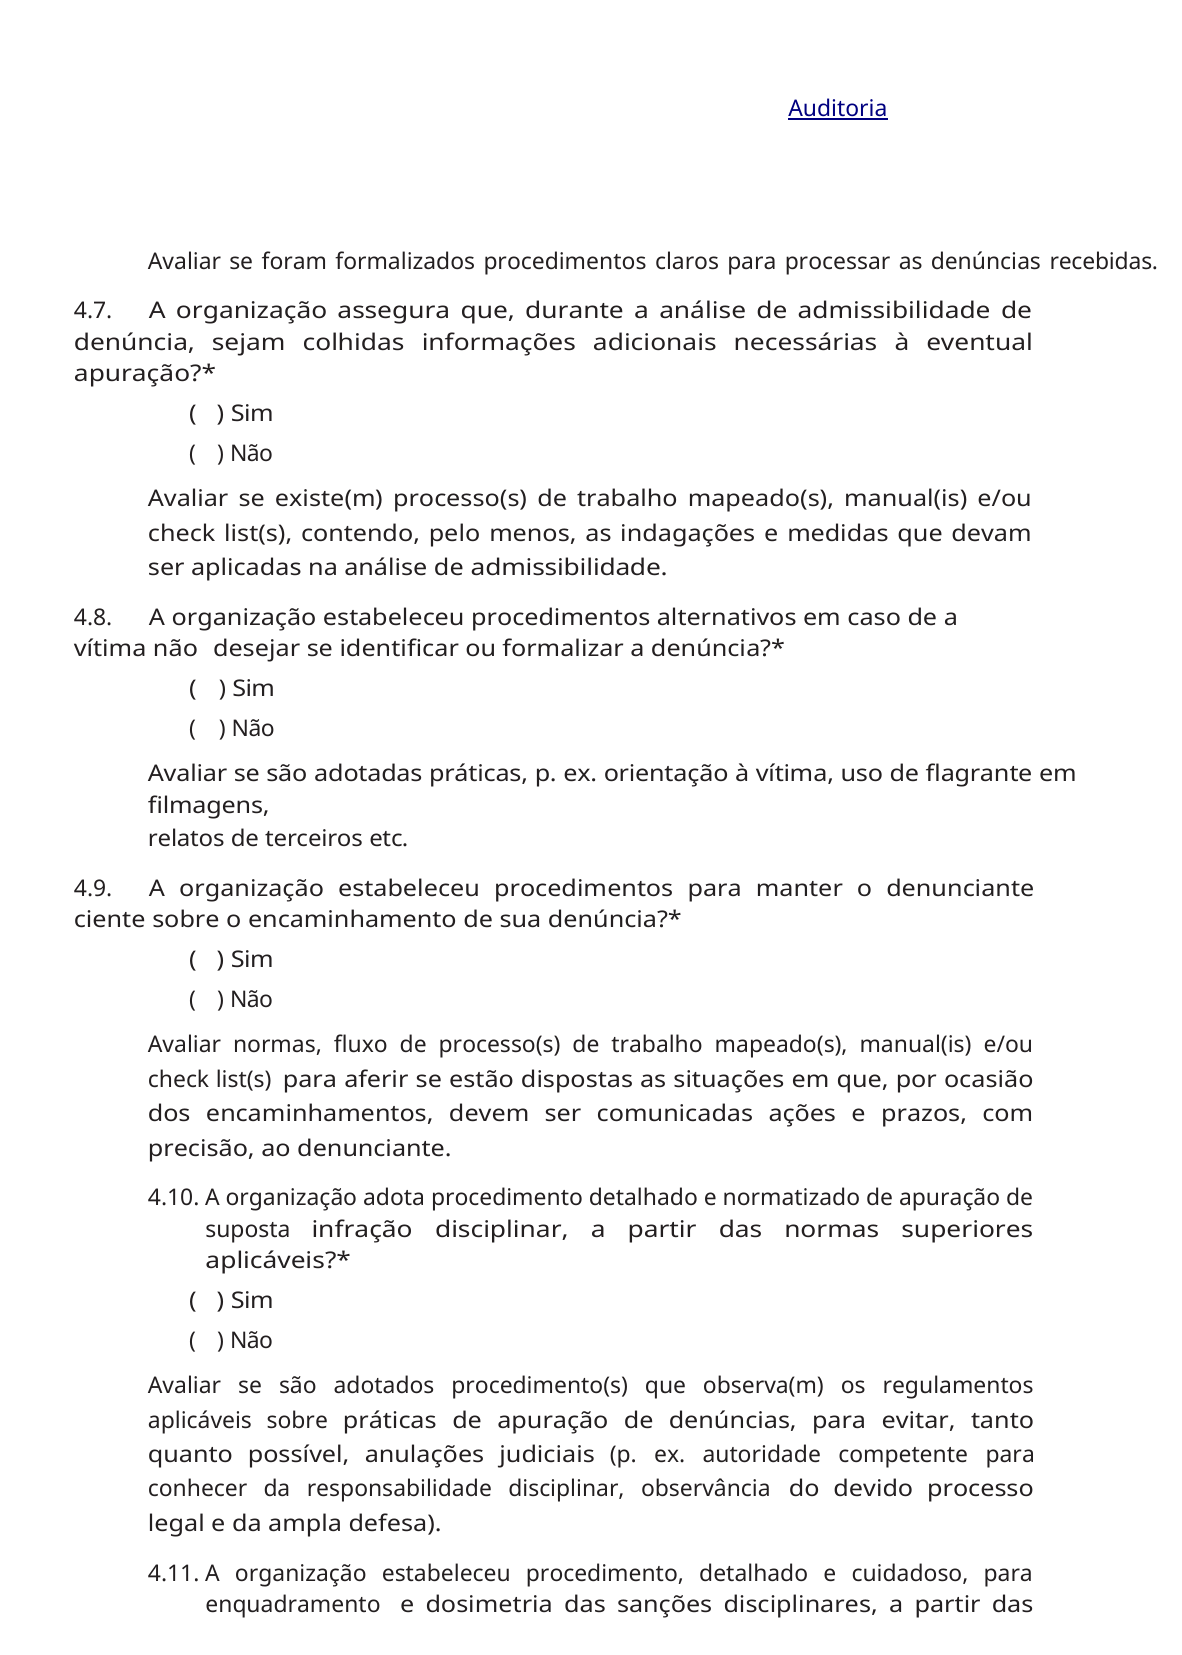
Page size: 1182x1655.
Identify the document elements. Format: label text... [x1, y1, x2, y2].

text ( ) Sim [189, 943, 1181, 974]
text ( ) Sim [189, 672, 1181, 703]
list A organização adota procedimento detalhado e normatizado de apuração de suposta infração disciplinar, a partir das normas superiores aplicáveis?* [148, 1181, 1034, 1276]
text ( ) Não [189, 437, 1181, 468]
text ( ) Não [189, 983, 1181, 1014]
text Avaliar normas, fluxo de processo(s) de trabalho mapeado(s), manual(is) e/ou check list(s) para aferir se estão dispostas as situações em que, por ocasião dos encaminhamentos, devem ser comunicadas ações e prazos, com precisão, ao denunciante. [148, 1028, 1034, 1163]
list A organização estabeleceu procedimentos alternativos em caso de a vítima não desejar se identificar ou formalizar a denúncia?* [74, 601, 1034, 664]
text ( ) Sim [189, 397, 1181, 428]
text ( ) Não [189, 712, 1181, 743]
text relatos de terceiros etc. [148, 822, 1181, 854]
text Avaliar se são adotadas práticas, p. ex. orientação à vítima, uso de flagrante em filmagens, [148, 757, 1181, 820]
text ( ) Não [189, 1324, 1181, 1355]
text ( ) Sim [189, 1284, 1181, 1315]
text Avaliar se foram formalizados procedimentos claros para processar as denúncias recebidas. [148, 245, 1181, 276]
text Avaliar se são adotados procedimento(s) que observa(m) os regulamentos aplicáveis sobre práticas de apuração de denúncias, para evitar, tanto quanto possível, anulações judiciais (p. ex. autoridade competente para conhecer da responsabilidade disciplinar, observância do devido processo legal e da ampla defesa). [148, 1369, 1034, 1538]
list A organização estabeleceu procedimentos para manter o denunciante ciente sobre o encaminhamento de sua denúncia?* [74, 872, 1034, 935]
text Avaliar se existe(m) processo(s) de trabalho mapeado(s), manual(is) e/ou check list(s), contendo, pelo menos, as indagações e medidas que devam ser aplicadas na análise de admissibilidade. [148, 482, 1033, 582]
list A organização estabeleceu procedimento, detalhado e cuidadoso, para enquadramento e dosimetria das sanções disciplinares, a partir das [148, 1557, 1034, 1619]
list A organização assegura que, durante a análise de admissibilidade de denúncia, sejam colhidas informações adicionais necessárias à eventual apuração?* [74, 294, 1034, 389]
